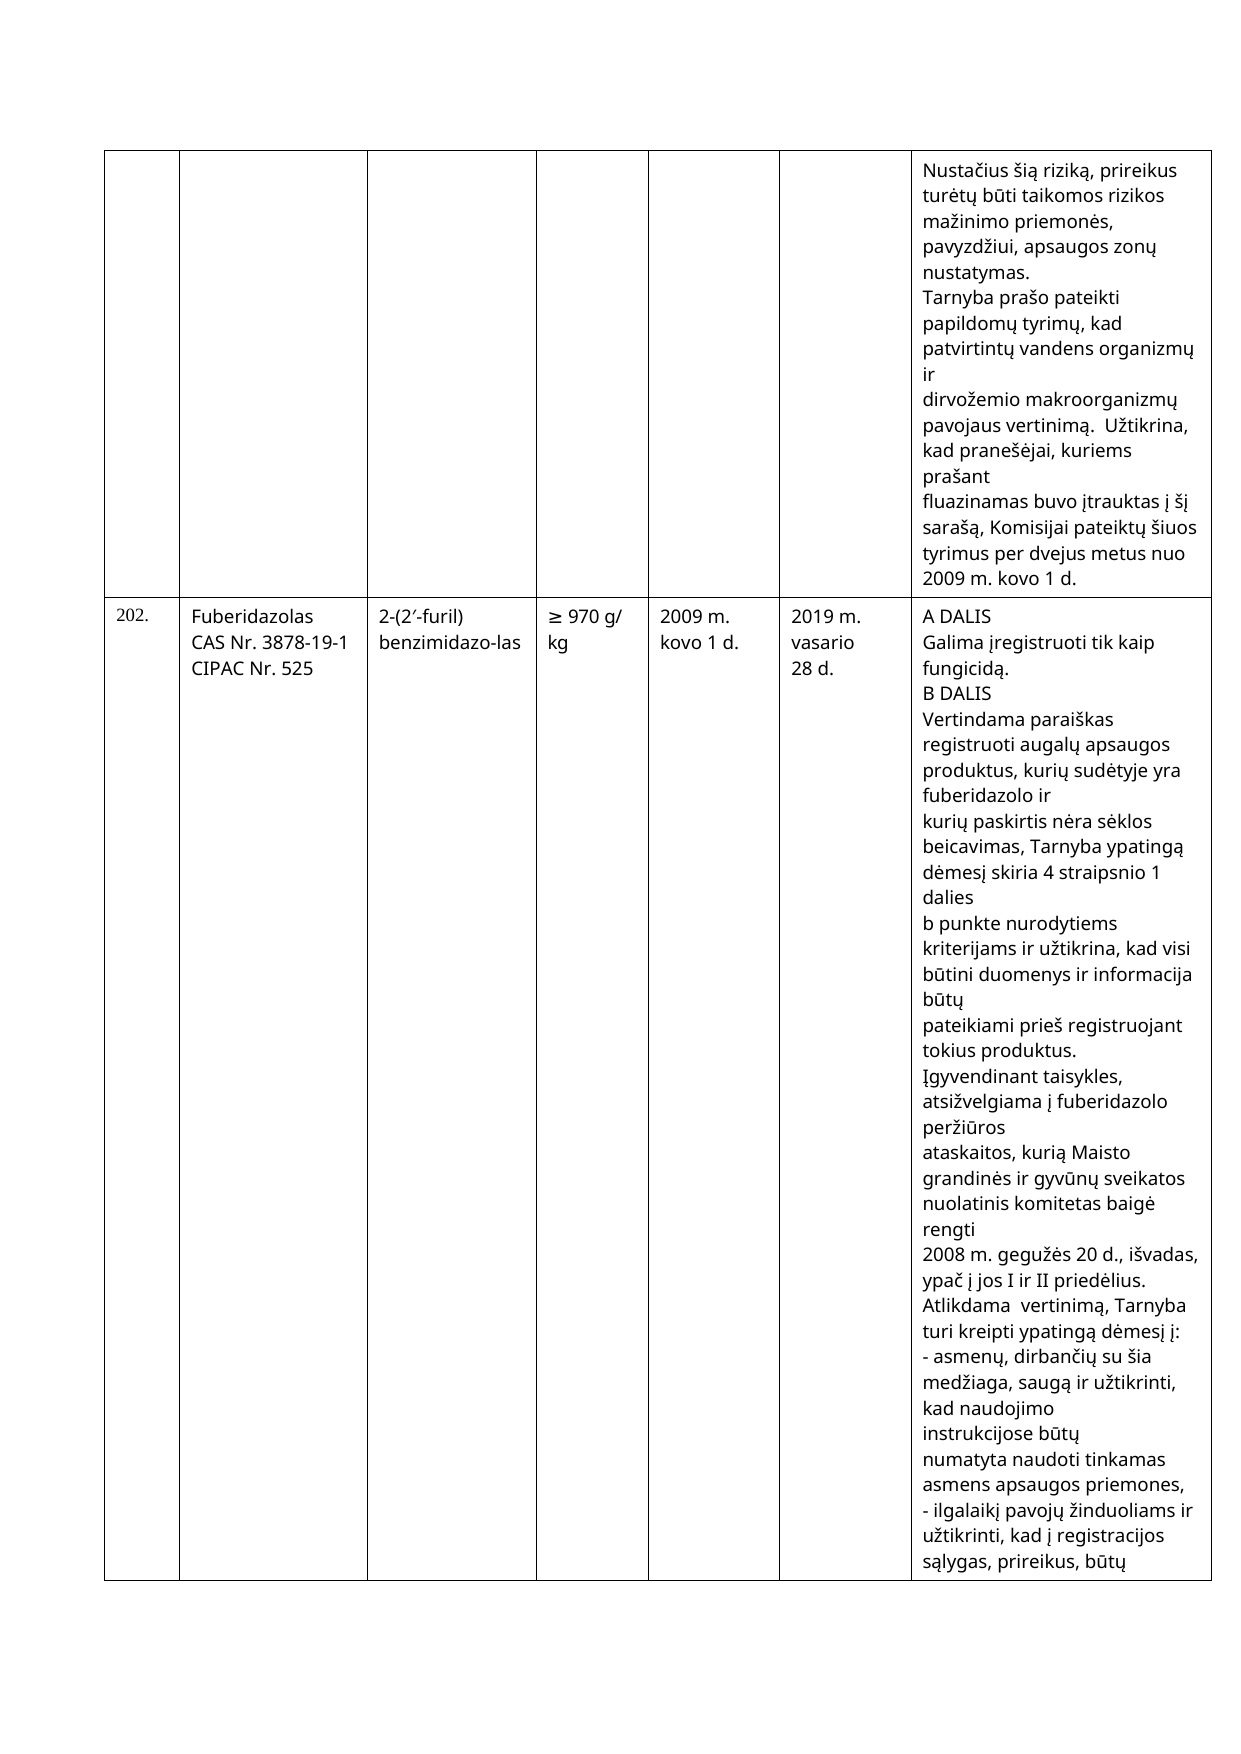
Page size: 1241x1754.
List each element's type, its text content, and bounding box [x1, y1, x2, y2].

table_cell 2019 m. vasario 28 d. [780, 598, 911, 1579]
table_cell [105, 151, 179, 597]
table_cell [180, 151, 367, 597]
table_cell A DALIS Galima įregistruoti tik kaip fungicidą. B DALIS Vertindama paraiškas registruoti augalų apsaugos produktus, kurių sudėtyje yra fuberidazolo ir kurių paskirtis nėra sėklos beicavimas, Tarnyba ypatingą dėmesį skiria 4 straipsnio 1 dalies b punkte nurodytiems kriterijams ir užtikrina, kad visi būtini duomenys ir informacija būtų pateikiami prieš registruojant tokius produktus. Įgyvendinant taisykles, atsižvelgiama į fuberidazolo peržiūros ataskaitos, kurią Maisto grandinės ir gyvūnų sveikatos nuolatinis komitetas baigė rengti 2008 m. gegužės 20 d., išvadas, ypač į jos I ir II priedėlius. Atlikdama vertinimą, Tarnyba turi kreipti ypatingą dėmesį į: - asmenų, dirbančių su šia medžiaga, saugą ir užtikrinti, kad naudojimo instrukcijose būtų numatyta naudoti tinkamas asmens apsaugos priemones, - ilgalaikį pavojų žinduoliams ir užtikrinti, kad į registracijos sąlygas, prireikus, būtų [912, 598, 1211, 1579]
table_cell Nustačius šią riziką, prireikus turėtų būti taikomos rizikos mažinimo priemonės, pavyzdžiui, apsaugos zonų nustatymas. Tarnyba prašo pateikti papildomų tyrimų, kad patvirtintų vandens organizmų ir dirvožemio makroorganizmų pavojaus vertinimą. Užtikrina, kad pranešėjai, kuriems prašant fluazinamas buvo įtrauktas į šį sarašą, Komisijai pateiktų šiuos tyrimus per dvejus metus nuo 2009 m. kovo 1 d. [912, 151, 1211, 597]
table_cell ≥ 970 g/kg [537, 598, 648, 1579]
table_cell 2-(2′-furil) benzimidazo-las [368, 598, 536, 1579]
table_cell Fuberidazolas CAS Nr. 3878-19-1 CIPAC Nr. 525 [180, 598, 367, 1579]
table_cell 2009 m. kovo 1 d. [649, 598, 779, 1579]
table_cell [649, 151, 779, 597]
table_cell [368, 151, 536, 597]
table_cell [537, 151, 648, 597]
table_cell [780, 151, 911, 597]
table_cell 202. [105, 598, 179, 1579]
